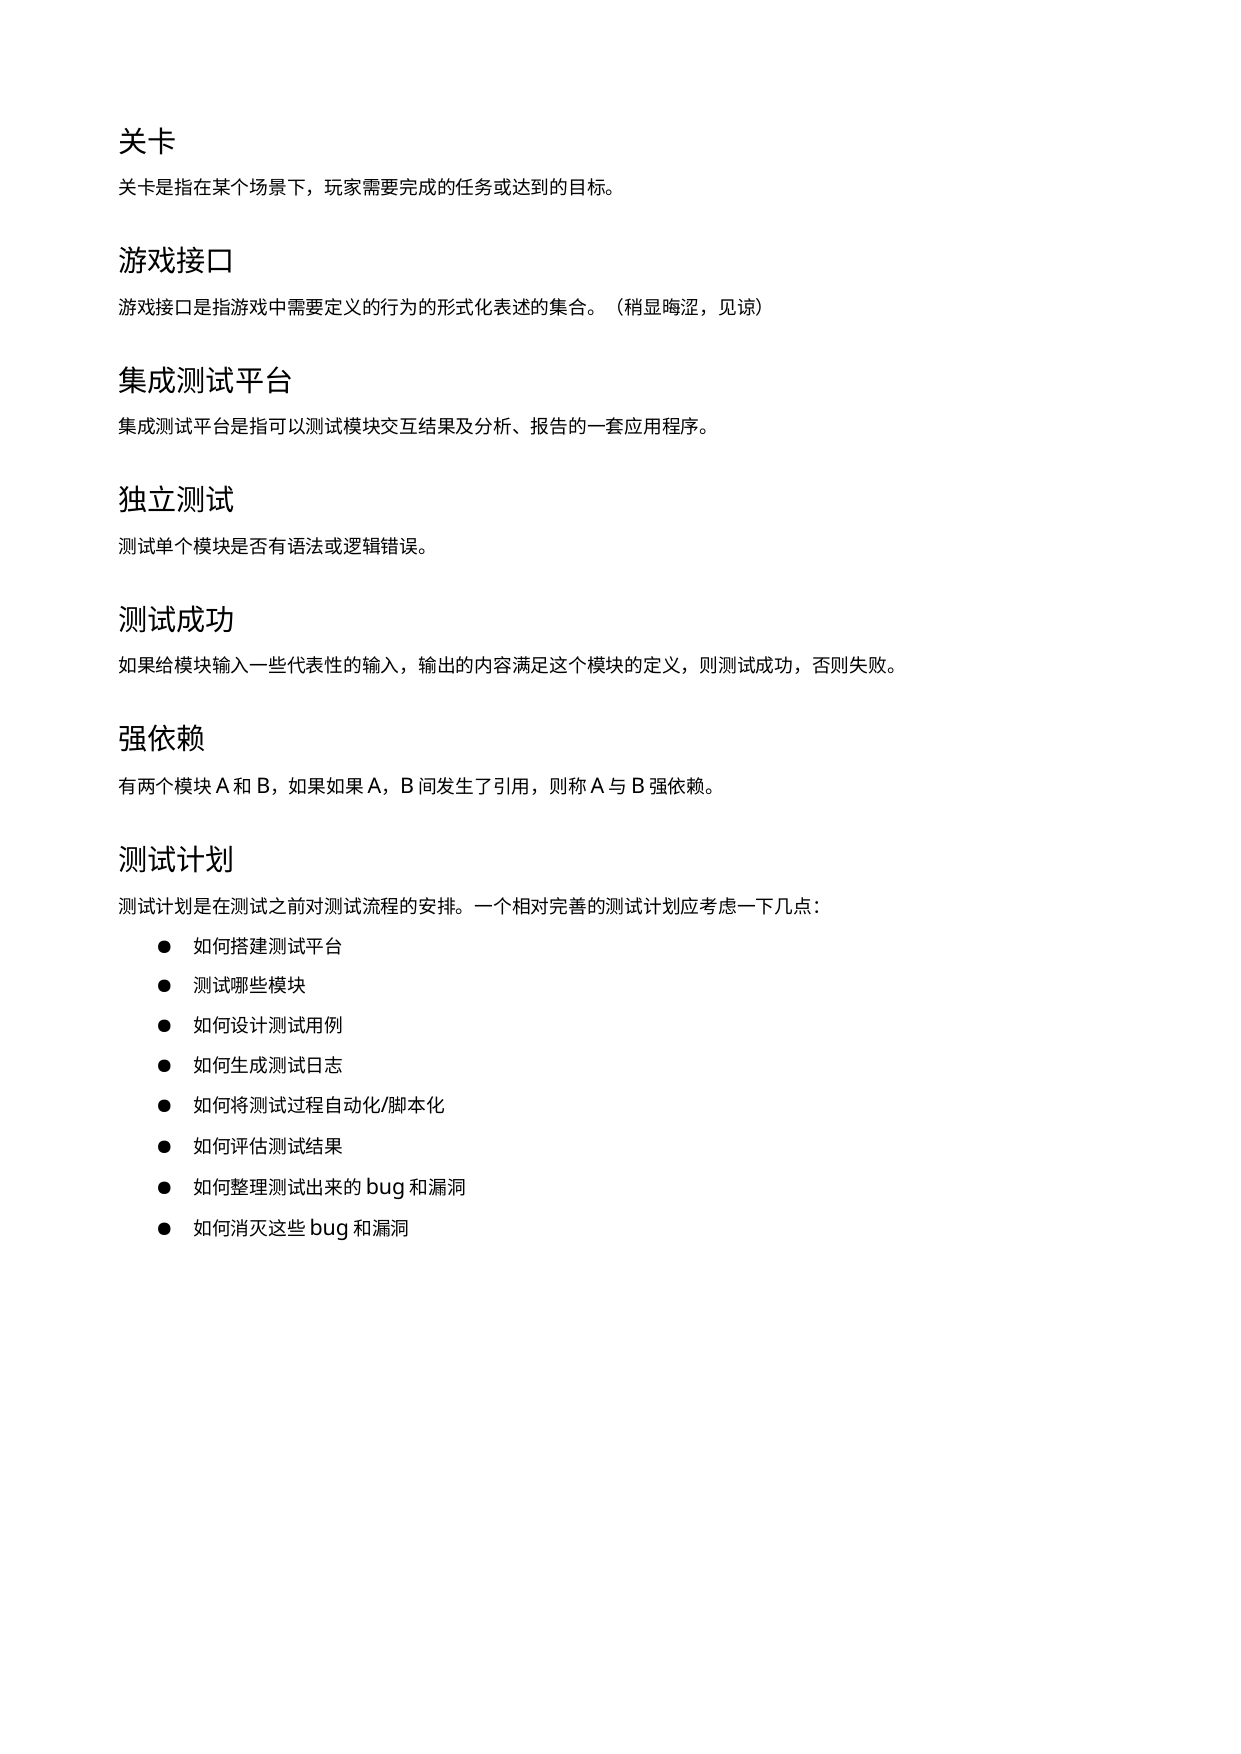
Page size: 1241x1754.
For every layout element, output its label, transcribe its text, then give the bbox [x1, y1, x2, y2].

text 集成测试平台是指可以测试模块交互结果及分析、报告的一套应用程序。 [118, 412, 1122, 439]
list 如何设计测试用例 [156, 1011, 1122, 1038]
list 如何整理测试出来的bug和漏洞 [156, 1171, 1122, 1200]
text 有两个模块A和B，如果如果A，B间发生了引用，则称A与B强依赖。 [118, 770, 1122, 799]
text 测试计划是在测试之前对测试流程的安排。一个相对完善的测试计划应考虑一下几点： [118, 892, 1122, 919]
list 测试哪些模块 [156, 971, 1122, 998]
subtitle 强依赖 [118, 716, 1122, 758]
text 如果给模块输入一些代表性的输入，输出的内容满足这个模块的定义，则测试成功，否则失败。 [118, 651, 1122, 678]
list 如何搭建测试平台 [156, 931, 1122, 958]
list 如何消灭这些bug和漏洞 [156, 1213, 1122, 1242]
list 如何将测试过程自动化/脚本化 [156, 1090, 1122, 1119]
subtitle 关卡 [118, 118, 1122, 160]
list 如何评估测试结果 [156, 1132, 1122, 1159]
subtitle 测试成功 [118, 596, 1122, 638]
subtitle 独立测试 [118, 477, 1122, 519]
subtitle 集成测试平台 [118, 357, 1122, 399]
text 测试单个模块是否有语法或逻辑错误。 [118, 531, 1122, 558]
list 如何生成测试日志 [156, 1050, 1122, 1078]
subtitle 测试计划 [118, 837, 1122, 879]
text 游戏接口是指游戏中需要定义的行为的形式化表述的集合。（稍显晦涩，见谅） [118, 292, 1122, 319]
subtitle 游戏接口 [118, 238, 1122, 280]
text 关卡是指在某个场景下，玩家需要完成的任务或达到的目标。 [118, 173, 1122, 200]
